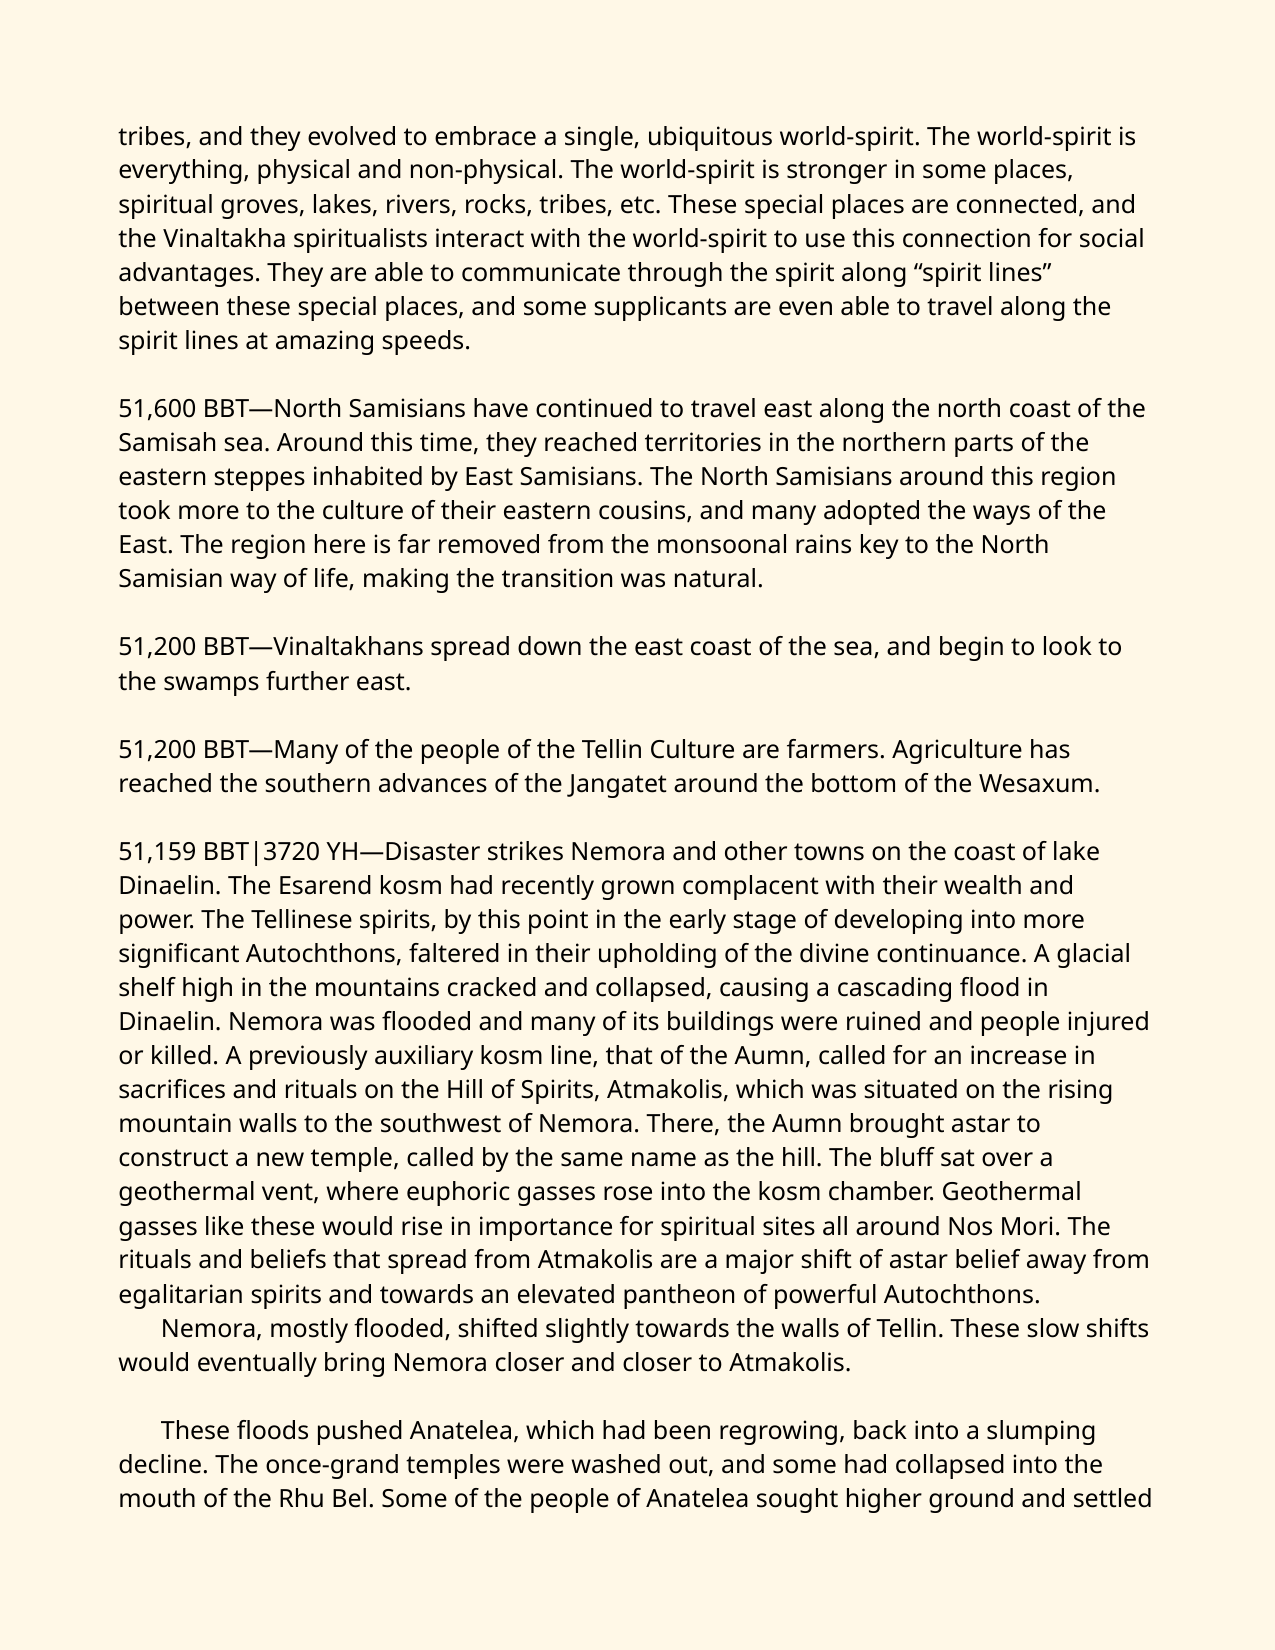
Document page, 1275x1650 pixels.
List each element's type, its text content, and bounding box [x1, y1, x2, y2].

text 51,600 BBT—North Samisians have continued to travel east along the north coast of the Samisah sea. Around this time, they reached territories in the northern parts of the eastern steppes inhabited by East Samisians. The North Samisians around this region took more to the culture of their eastern cousins, and many adopted the ways of the East. The region here is far removed from the monsoonal rains key to the North Samisian way of life, making the transition was natural. [118, 391, 1157, 595]
text Nemora, mostly flooded, shifted slightly towards the walls of Tellin. These slow shifts would eventually bring Nemora closer and closer to Atmakolis. [118, 1310, 1157, 1378]
text tribes, and they evolved to embrace a single, ubiquitous world-spirit. The world-spirit is everything, physical and non-physical. The world-spirit is stronger in some places, spiritual groves, lakes, rivers, rocks, tribes, etc. These special places are connected, and the Vinaltakha spiritualists interact with the world-spirit to use this connection for social advantages. They are able to communicate through the spirit along “spirit lines” between these special places, and some supplicants are even able to travel along the spirit lines at amazing speeds. [118, 118, 1157, 357]
text 51,200 BBT—Many of the people of the Tellin Culture are farmers. Agriculture has reached the southern advances of the Jangatet around the bottom of the Wesaxum. [118, 731, 1157, 799]
text 51,200 BBT—Vinaltakhans spread down the east coast of the sea, and begin to look to the swamps further east. [118, 629, 1157, 697]
text 51,159 BBT|3720 YH—Disaster strikes Nemora and other towns on the coast of lake Dinaelin. The Esarend kosm had recently grown complacent with their wealth and power. The Tellinese spirits, by this point in the early stage of developing into more significant Autochthons, faltered in their upholding of the divine continuance. A glacial shelf high in the mountains cracked and collapsed, causing a cascading flood in Dinaelin. Nemora was flooded and many of its buildings were ruined and people injured or killed. A previously auxiliary kosm line, that of the Aumn, called for an increase in sacrifices and rituals on the Hill of Spirits, Atmakolis, which was situated on the rising mountain walls to the southwest of Nemora. There, the Aumn brought astar to construct a new temple, called by the same name as the hill. The bluff sat over a geothermal vent, where euphoric gasses rose into the kosm chamber. Geothermal gasses like these would rise in importance for spiritual sites all around Nos Mori. The rituals and beliefs that spread from Atmakolis are a major shift of astar belief away from egalitarian spirits and towards an elevated pantheon of powerful Autochthons. [118, 833, 1157, 1310]
text These floods pushed Anatelea, which had been regrowing, back into a slumping decline. The once-grand temples were washed out, and some had collapsed into the mouth of the Rhu Bel. Some of the people of Anatelea sought higher ground and settled [118, 1412, 1157, 1515]
